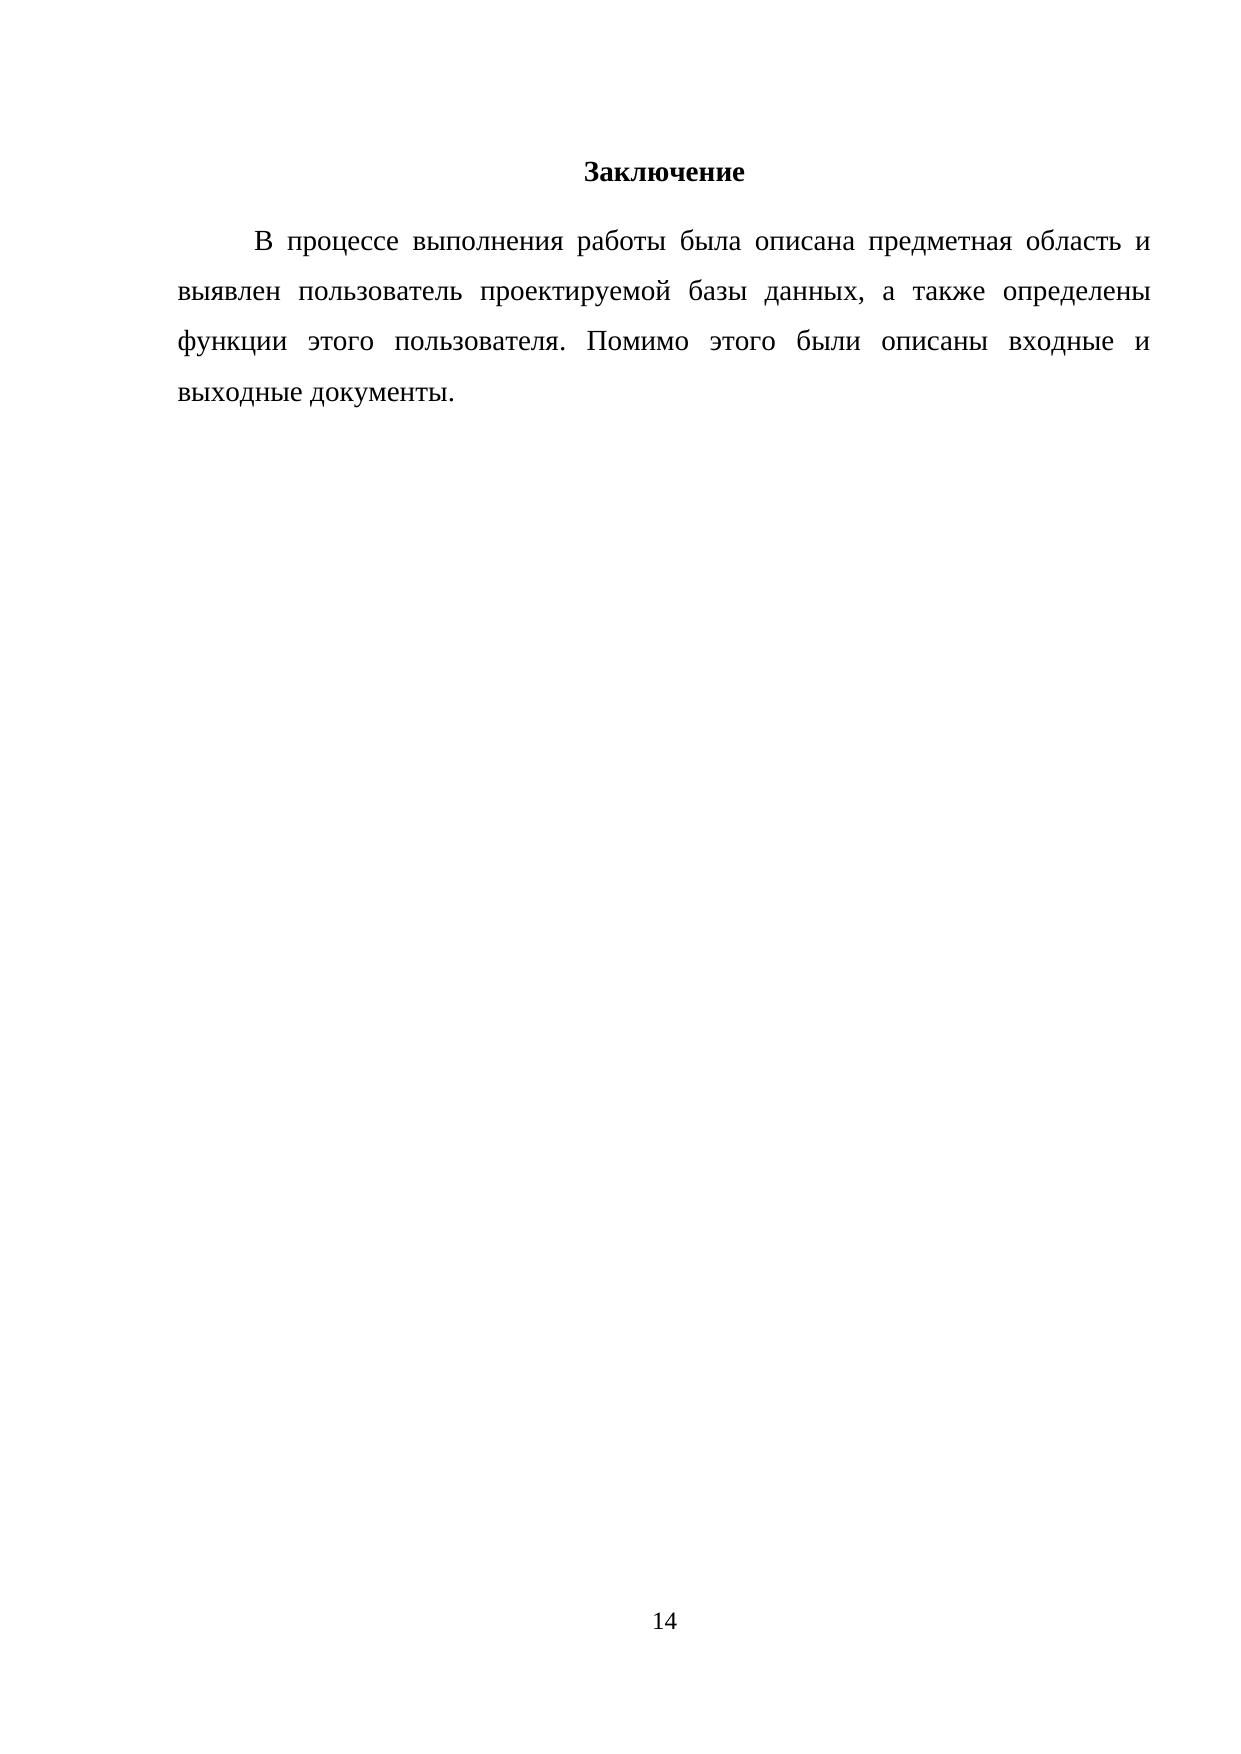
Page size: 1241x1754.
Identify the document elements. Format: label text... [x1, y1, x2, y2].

text В процессе выполнения работы была описана предметная область и выявлен пользователь проектируемой базы данных, а также определены функции этого пользователя. Помимо этого были описаны входные и выходные документы. [177, 223, 1152, 407]
subtitle Заключение [177, 154, 1152, 187]
